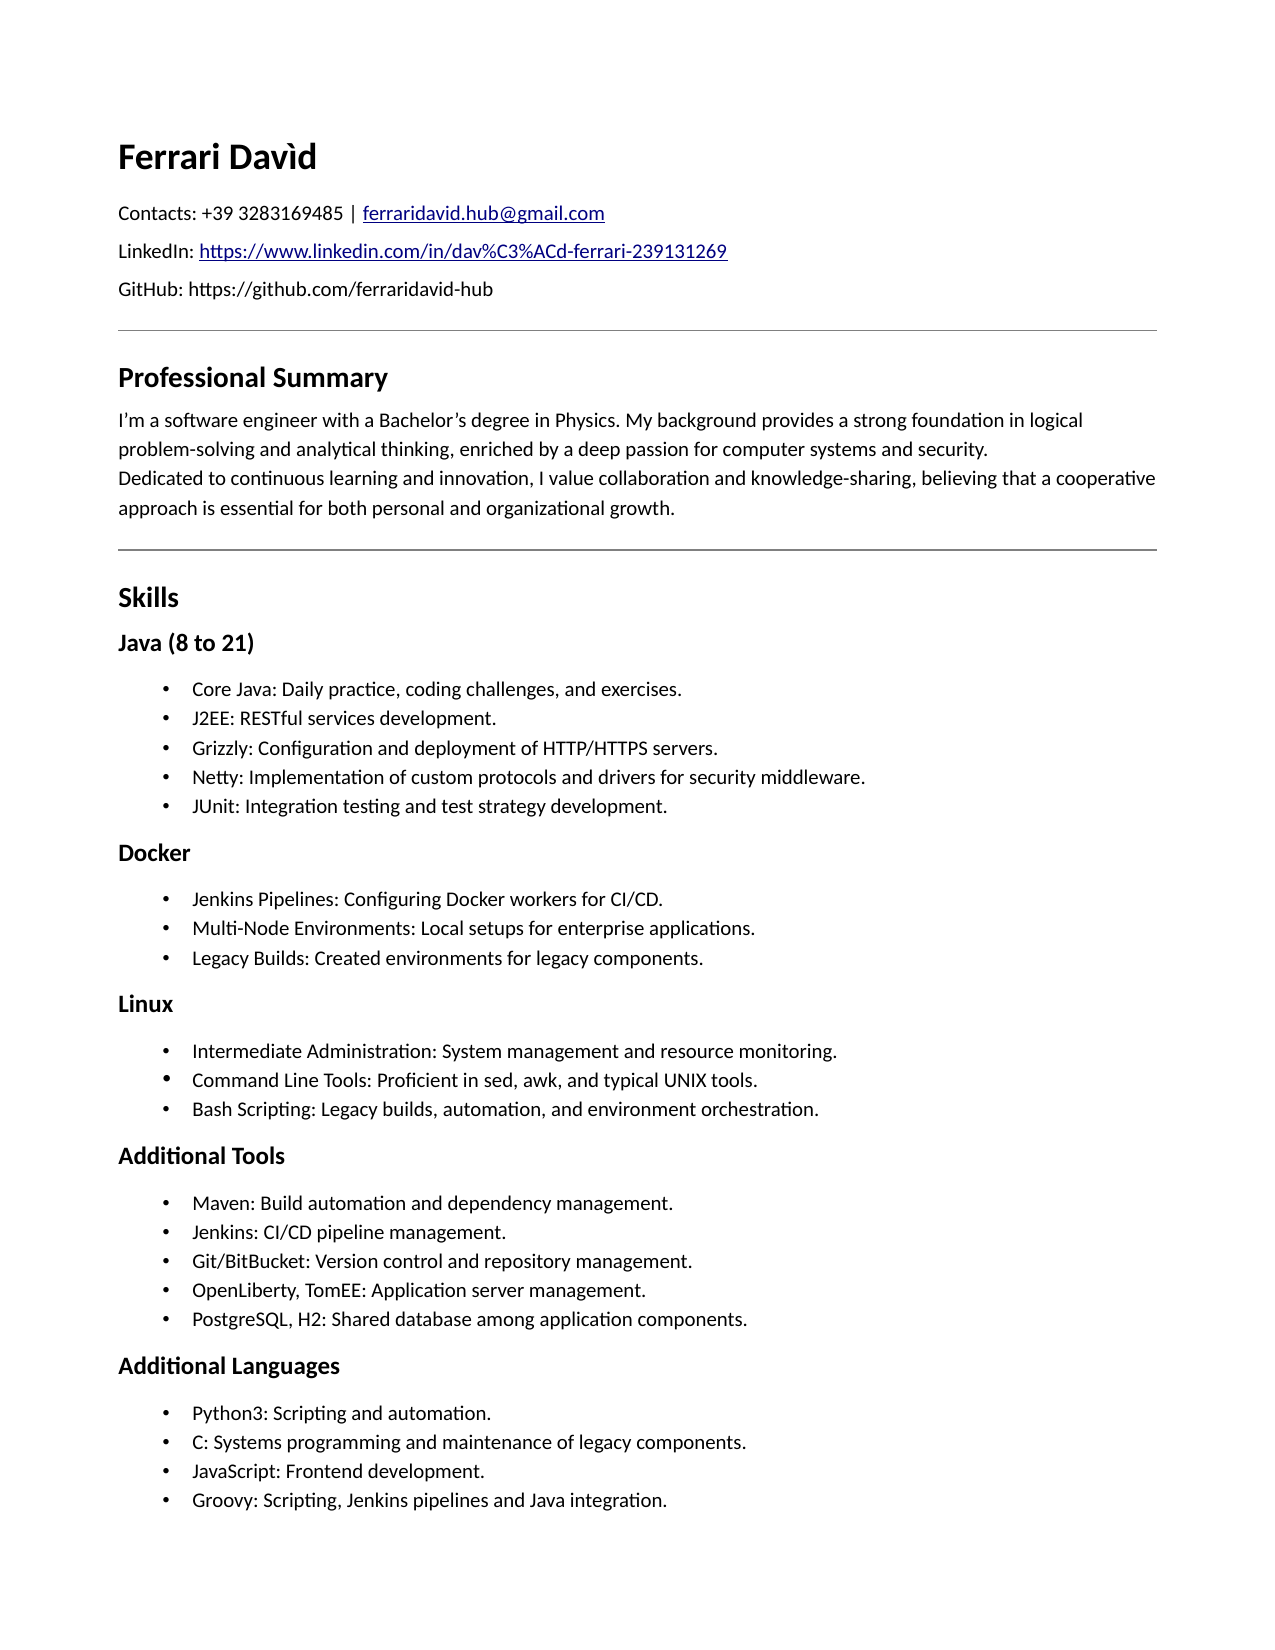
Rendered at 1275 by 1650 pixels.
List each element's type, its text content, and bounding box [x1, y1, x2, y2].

list Python3: Scripting and automation. [162, 1400, 1157, 1425]
list J2EE: RESTful services development. [162, 706, 1157, 731]
text Additional Languages [118, 1350, 1157, 1381]
text Linux [118, 988, 1157, 1019]
list Multi-Node Environments: Local setups for enterprise applications. [162, 916, 1157, 941]
text LinkedIn: https://www.linkedin.com/in/dav%C3%ACd-ferrari-239131269 [118, 238, 1157, 263]
text Docker [118, 837, 1157, 867]
text GitHub: https://github.com/ferraridavid-hub [118, 276, 1157, 302]
list Legacy Builds: Created environments for legacy components. [162, 945, 1157, 970]
list Command Line Tools: Proficient in sed, awk, and typical UNIX tools. [162, 1067, 1157, 1093]
list JavaScript: Frontend development. [162, 1458, 1157, 1484]
list Grizzly: Configuration and deployment of HTTP/HTTPS servers. [162, 735, 1157, 760]
list C: Systems programming and maintenance of legacy components. [162, 1429, 1157, 1454]
list Core Java: Daily practice, coding challenges, and exercises. [162, 676, 1157, 702]
subtitle Professional Summary [118, 359, 1157, 395]
subtitle Ferrari Davìd [118, 133, 1157, 179]
text I’m a software engineer with a Bachelor’s degree in Physics. My background provides a strong foundation in logical problem-solving and analytical thinking, enriched by a deep passion for computer systems and security. [118, 407, 1157, 462]
list Jenkins: CI/CD pipeline management. [162, 1219, 1157, 1244]
list PostgreSQL, H2: Shared database among application components. [162, 1307, 1157, 1332]
list Bash Scripting: Legacy builds, automation, and environment orchestration. [162, 1097, 1157, 1122]
text Dedicated to continuous learning and innovation, I value collaboration and knowledge-sharing, believing that a cooperative approach is essential for both personal and organizational growth. [118, 466, 1157, 520]
list JUnit: Integration testing and test strategy development. [162, 793, 1157, 818]
subtitle Skills [118, 579, 1157, 615]
list Maven: Build automation and dependency management. [162, 1190, 1157, 1215]
list Groovy: Scripting, Jenkins pipelines and Java integration. [162, 1487, 1157, 1513]
list Netty: Implementation of custom protocols and drivers for security middleware. [162, 764, 1157, 789]
list OpenLiberty, TomEE: Application server management. [162, 1277, 1157, 1303]
text Java (8 to 21) [118, 627, 1157, 657]
list Jenkins Pipelines: Configuring Docker workers for CI/CD. [162, 886, 1157, 912]
text Additional Tools [118, 1140, 1157, 1171]
list Git/BitBucket: Version control and repository management. [162, 1248, 1157, 1274]
list Intermediate Administration: System management and resource monitoring. [162, 1038, 1157, 1063]
text Contacts: +39 3283169485 | ferraridavid.hub@gmail.com [118, 200, 1157, 225]
